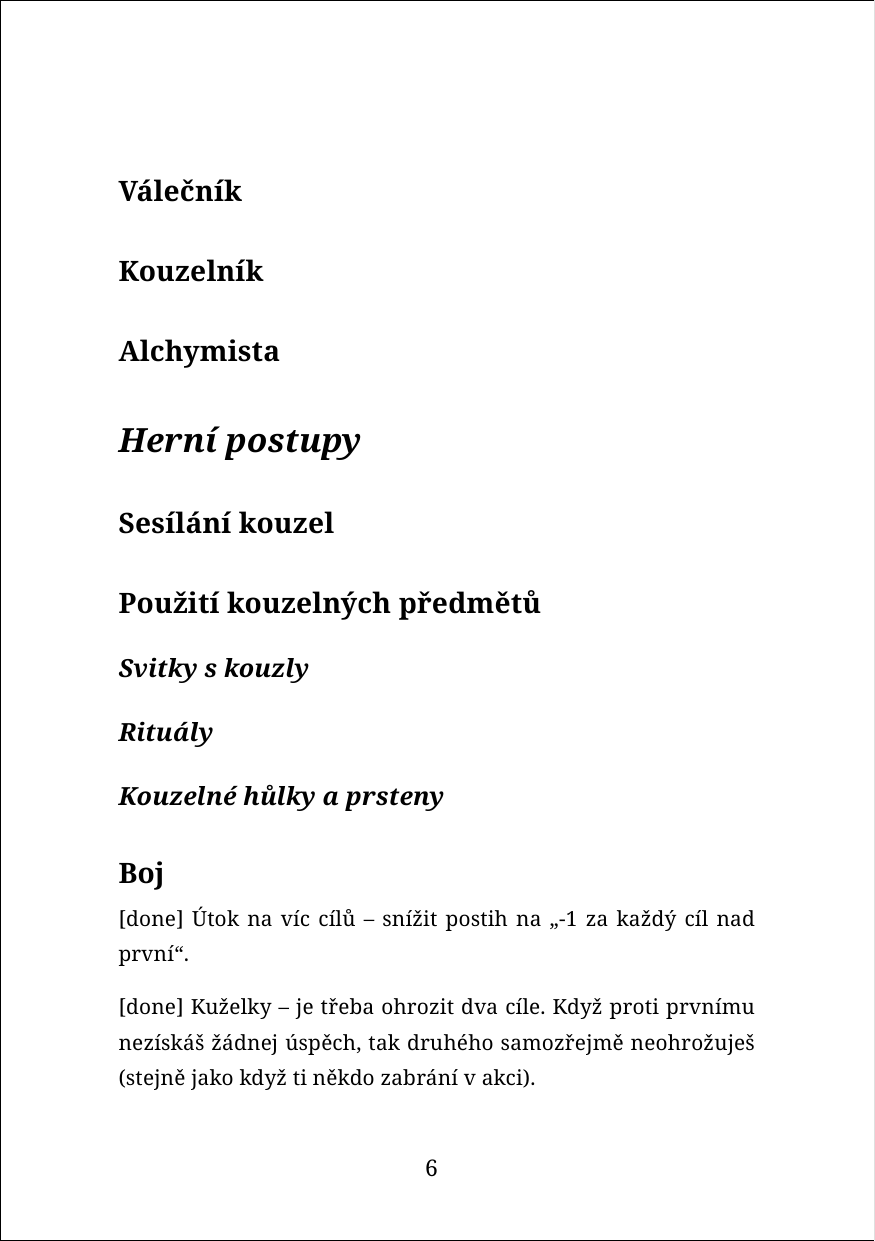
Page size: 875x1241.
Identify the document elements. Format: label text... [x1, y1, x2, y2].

text [done] Útok na víc cílů – snížit postih na „-1 za každý cíl nad první“. [118, 904, 756, 968]
subtitle Herní postupy [118, 417, 756, 462]
subtitle Válečník [118, 172, 756, 210]
subtitle Alchymista [118, 331, 756, 369]
subtitle Svitky s kouzly [118, 651, 756, 685]
subtitle Boj [118, 853, 756, 892]
subtitle Rituály [118, 714, 756, 749]
subtitle Použití kouzelných předmětů [118, 583, 756, 622]
text [done] Kuželky – je třeba ohrozit dva cíle. Když proti prvnímu nezískáš žádnej úspěch, tak druhého samozřejmě neohrožuješ (stejně jako když ti někdo zabrání v akci). [118, 992, 756, 1092]
subtitle Sesílání kouzel [118, 503, 756, 542]
subtitle Kouzelné hůlky a prsteny [118, 778, 756, 812]
subtitle Kouzelník [118, 251, 756, 290]
